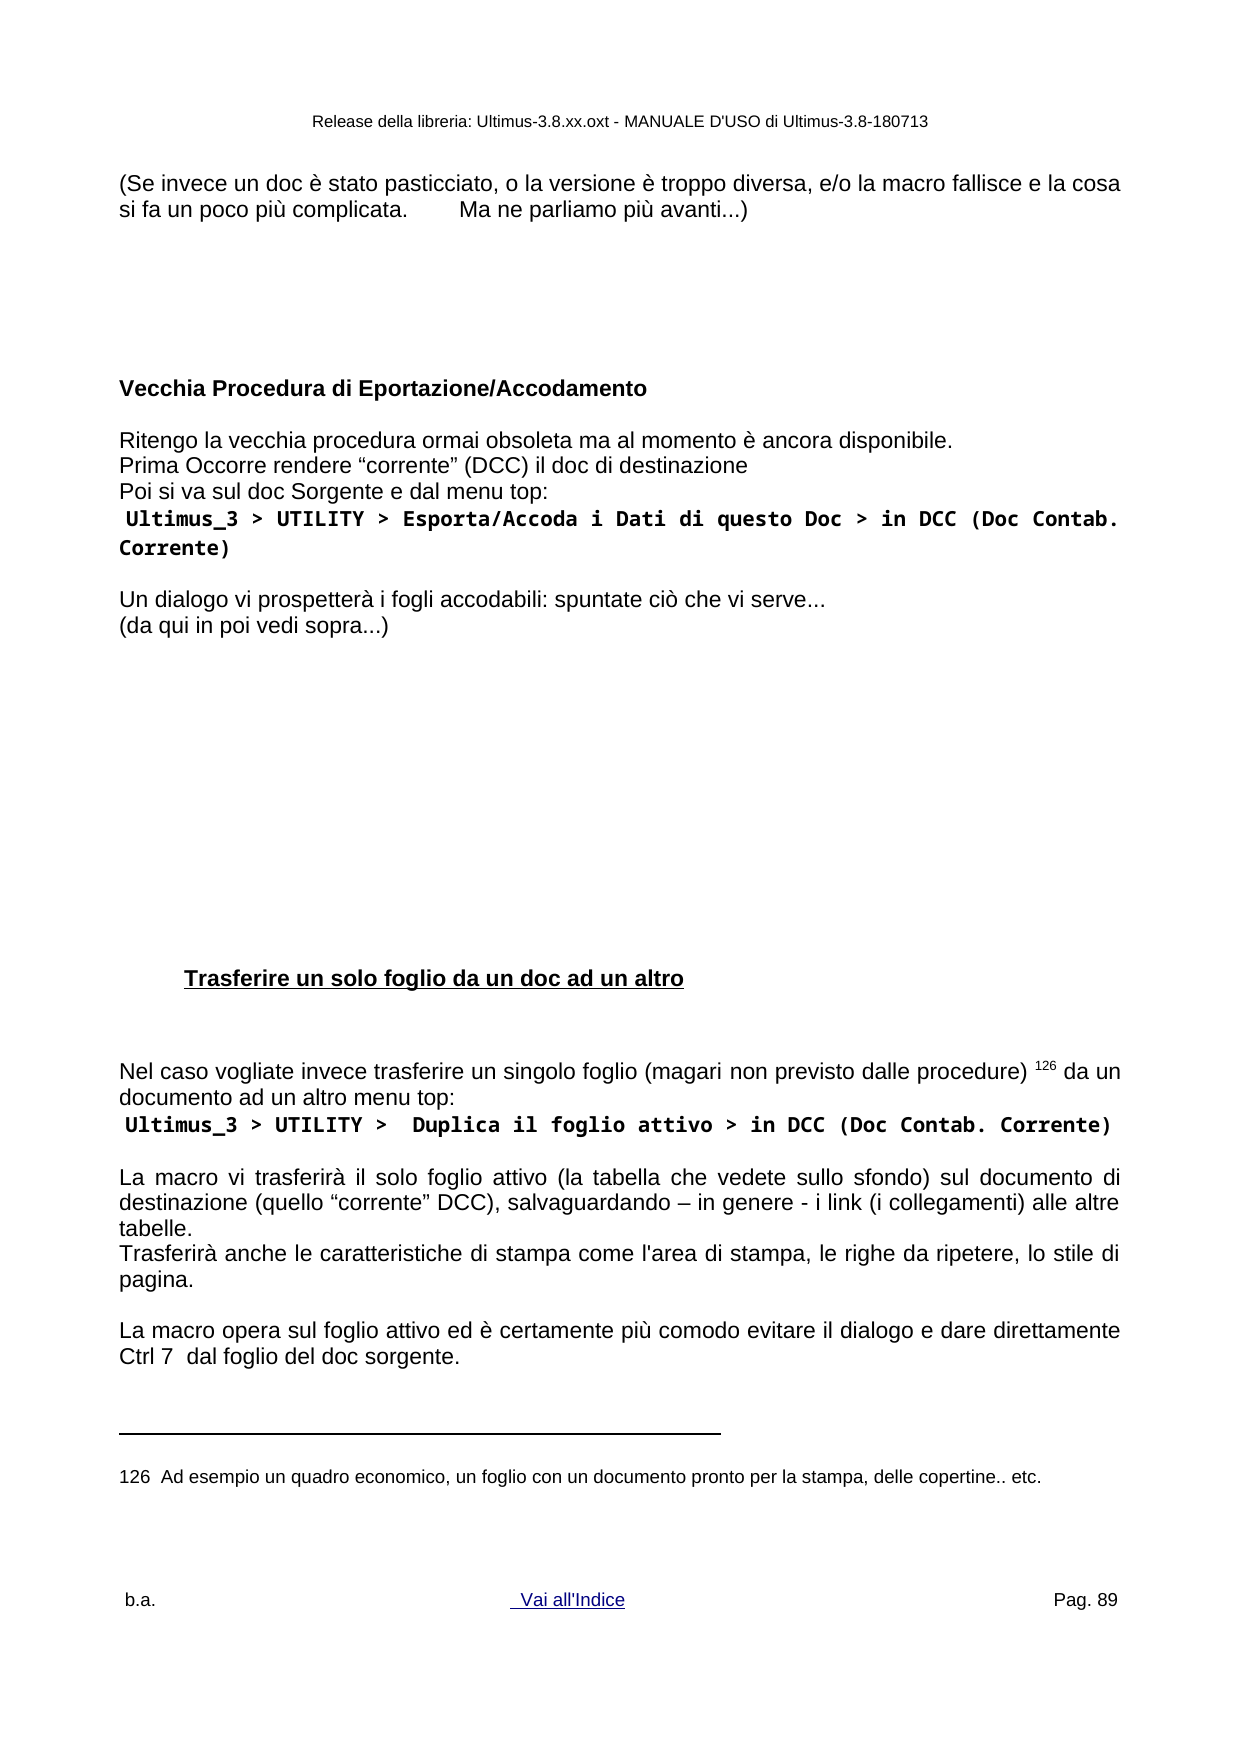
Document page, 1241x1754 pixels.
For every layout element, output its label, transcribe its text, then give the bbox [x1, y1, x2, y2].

text La macro opera sul foglio attivo ed è certamente più comodo evitare il dialogo e dare direttamente Ctrl 7 dal foglio del doc sorgente. [119, 1318, 1121, 1369]
text La macro vi trasferirà il solo foglio attivo (la tabella che vedete sullo sfondo) sul documento di destinazione (quello “corrente” DCC), salvaguardando – in genere - i link (i collegamenti) alle altre tabelle. [119, 1164, 1121, 1241]
text Vecchia Procedura di Eportazione/Accodamento [119, 376, 1121, 402]
text (Se invece un doc è stato pasticciato, o la versione è troppo diversa, e/o la macro fallisce e la cosa si fa un poco più complicata. Ma ne parliamo più avanti...) [119, 171, 1121, 222]
text Ritengo la vecchia procedura ormai obsoleta ma al momento è ancora disponibile. [119, 427, 1121, 453]
text Ultimus_3 > UTILITY > Esporta/Accoda i Dati di questo Doc > in DCC (Doc Contab. Corrente) [119, 504, 1121, 561]
text Un dialogo vi prospetterà i fogli accodabili: spuntate ciò che vi serve... [119, 587, 1121, 612]
subtitle Trasferire un solo foglio da un doc ad un altro [119, 966, 1121, 991]
text Trasferirà anche le caratteristiche di stampa come l'area di stampa, le righe da ripetere, lo stile di pagina. [119, 1241, 1121, 1292]
text Nel caso vogliate invece trasferire un singolo foglio (magari non previsto dalle procedure) da un documento ad un altro menu top: [119, 1059, 1121, 1110]
text Prima Occorre rendere “corrente” (DCC) il doc di destinazione [119, 453, 1121, 479]
text Ultimus_3 > UTILITY > Duplica il foglio attivo > in DCC (Doc Contab. Corrente) [119, 1110, 1121, 1138]
text Poi si va sul doc Sorgente e dal menu top: [119, 479, 1121, 504]
text Ad esempio un quadro economico, un foglio con un documento pronto per la stampa, delle copertine.. etc. [119, 1466, 1092, 1487]
text (da qui in poi vedi sopra...) [119, 612, 1121, 638]
